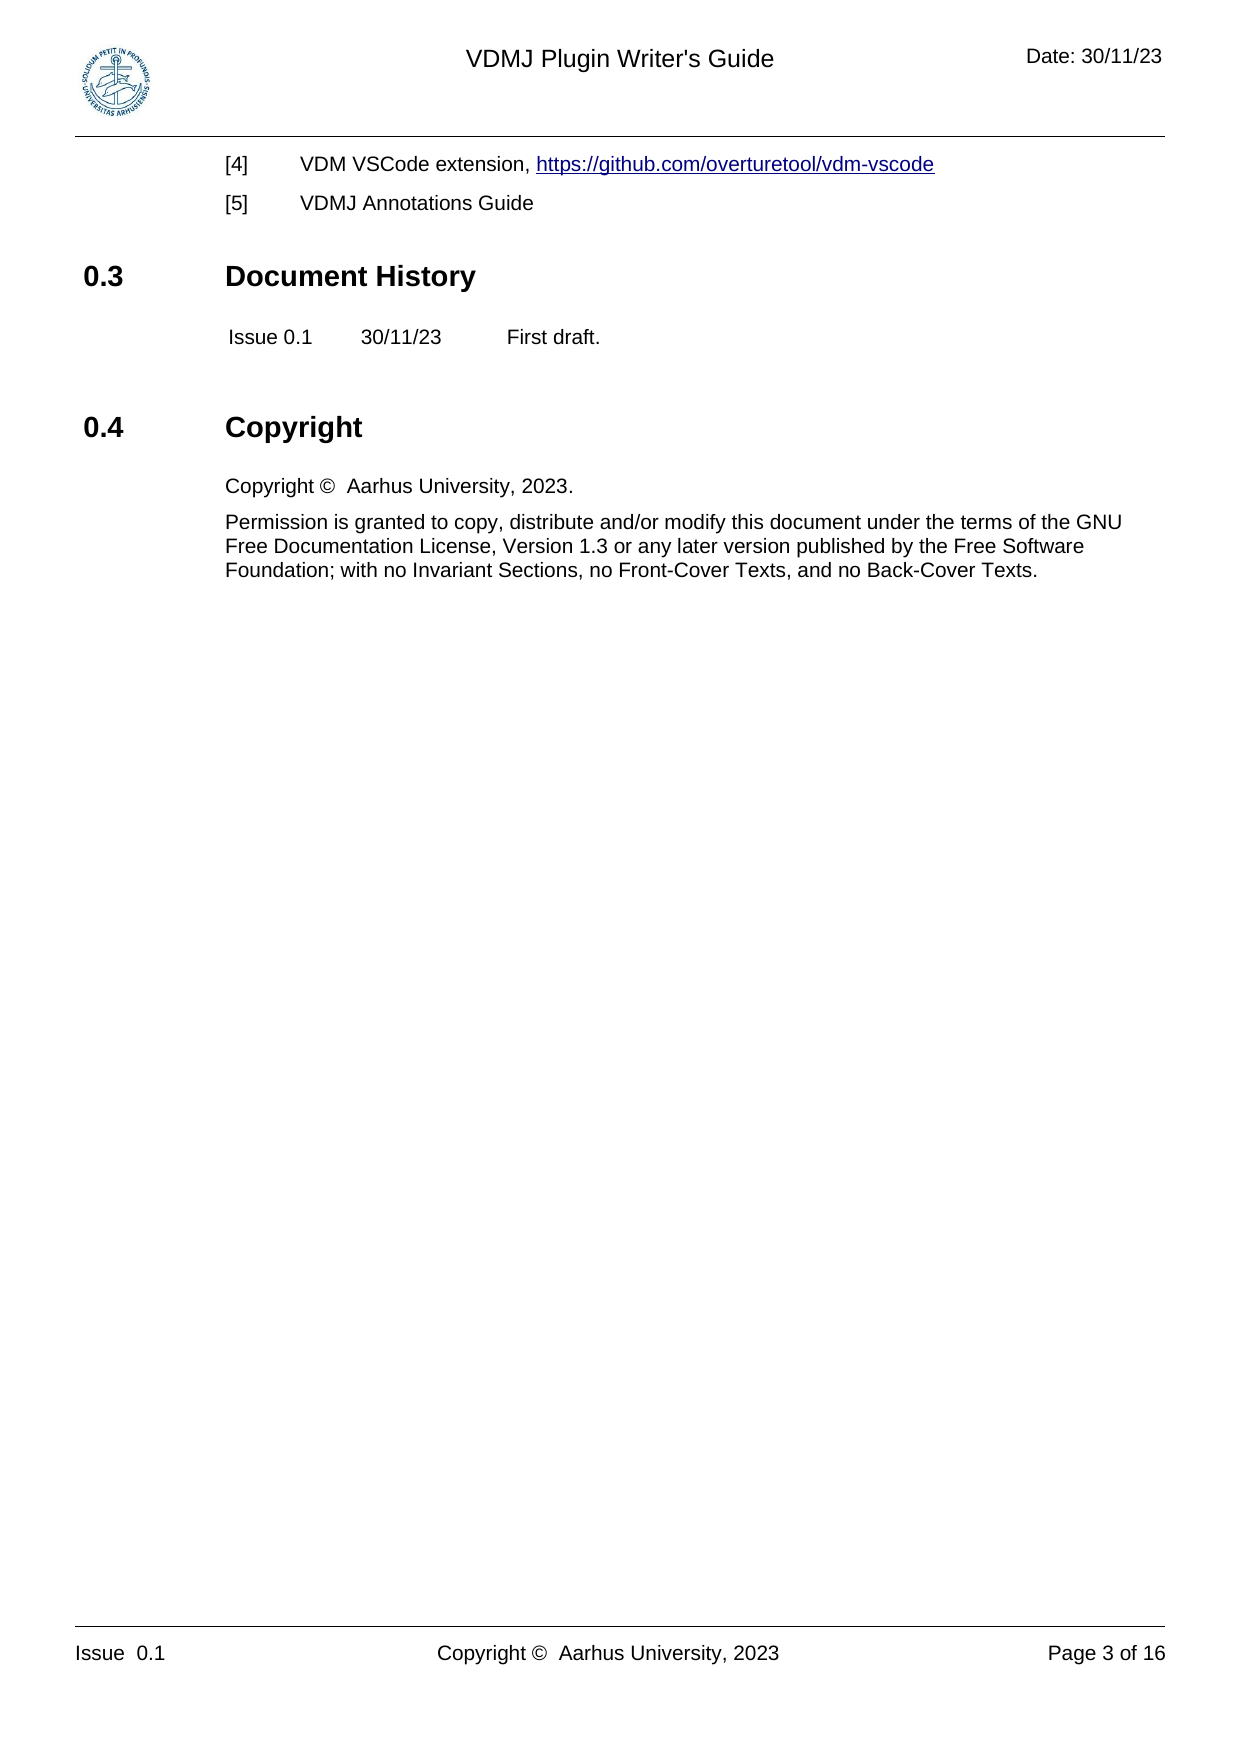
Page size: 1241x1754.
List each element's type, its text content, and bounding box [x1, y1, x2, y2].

text Copyright © Aarhus University, 2023. [225, 474, 1165, 498]
table_cell [504, 352, 1118, 381]
list VDM VSCode extension, https://github.com/overturetool/vdm-vscode [225, 152, 1165, 176]
table_cell [358, 352, 503, 381]
text Permission is granted to copy, distribute and/or modify this document under the terms of the GNU Free Documentation License, Version 1.3 or any later version published by the Free Software Foundation; with no Invariant Sections, no Front-Cover Texts, and no Back-Cover Texts. [225, 511, 1165, 582]
subtitle Copyright [75, 411, 1165, 444]
list VDMJ Annotations Guide [225, 191, 1165, 215]
table_header First draft. [504, 323, 1118, 352]
subtitle Document History [75, 260, 1165, 293]
picture [78, 44, 153, 120]
table_cell [225, 352, 357, 381]
table_header 30/11/23 [358, 323, 503, 352]
table_header Issue 0.1 [225, 323, 357, 352]
